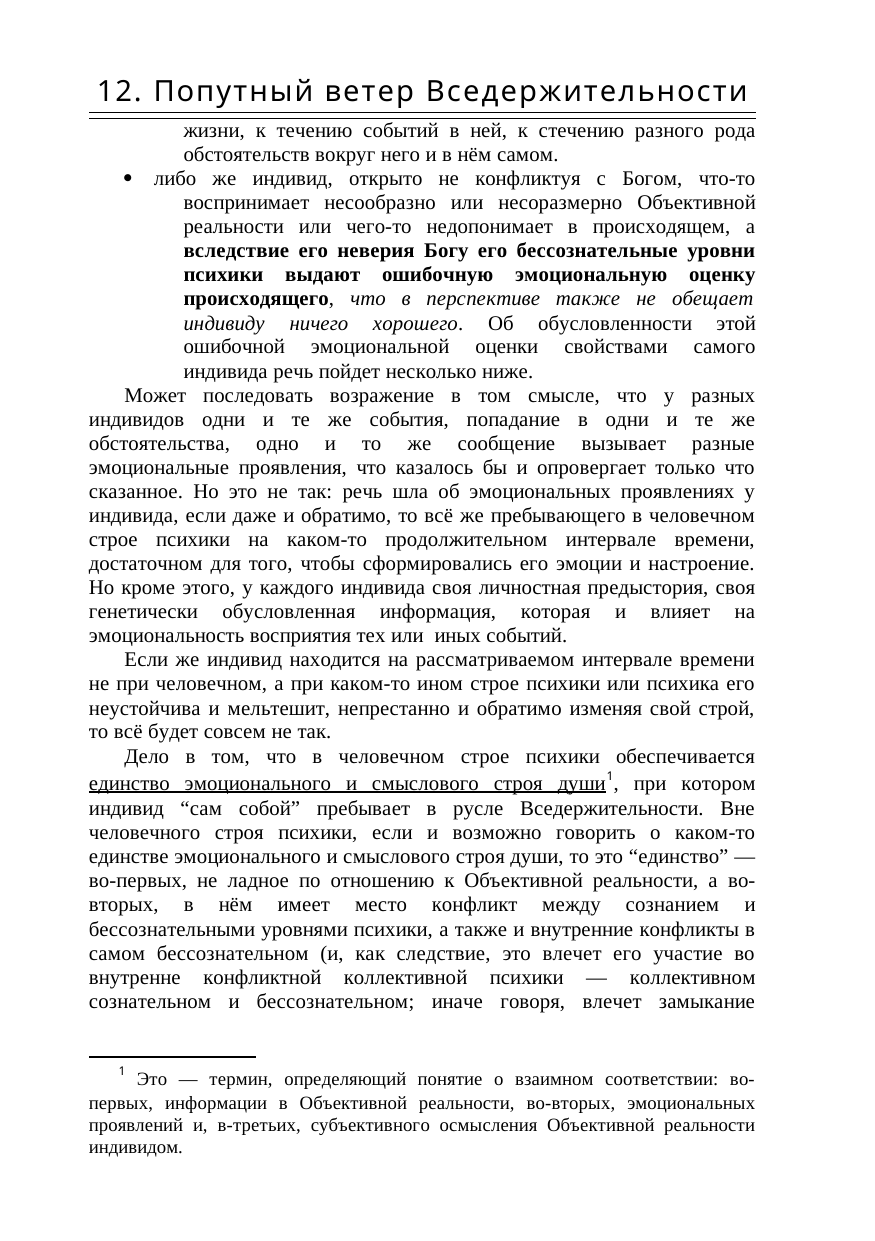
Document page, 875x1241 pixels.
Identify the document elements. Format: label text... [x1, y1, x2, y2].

list либо же индивид, открыто не конфликтуя с Богом, что-то воспринимает несообразно или несоразмерно Объективной реальности или чего-то недопонимает в происходящем, а вследствие его неверия Богу его бессознательные уровни психики выдают ошибочную эмоциональную оценку происходящего, что в перспективе также не обещает индивиду ничего хорошего. Об обусловленности этой ошибочной эмоциональной оценки свойствами самого индивида речь пойдет несколько ниже. [124, 166, 756, 382]
list жизни, к течению событий в ней, к стечению разного рода обстоятельств вокруг него и в нём самом. [124, 119, 756, 166]
text Может последовать возражение в том смысле, что у разных индивидов одни и те же события, попадание в одни и те же обстоятельства, одно и то же сообщение вызывает разные эмоциональные проявления, что казалось бы и опровергает только что сказанное. Но это не так: речь шла об эмоциональных проявлениях у индивида, если даже и обратимо, то всё же пребывающего в человечном строе психики на каком-то продолжительном интервале времени, достаточном для того, чтобы сформировались его эмоции и настроение. Но кроме этого, у каждого индивида своя личностная предыстория, своя генетически обусловленная информация, которая и влияет на эмоциональность восприятия тех или иных событий. [89, 382, 756, 647]
text Если же индивид находится на рассматриваемом интервале времени не при человечном, а при каком-то ином строе психики или психика его неустойчива и мельтешит, непрестанно и обратимо изменяя свой строй, то всё будет совсем не так. [89, 647, 756, 743]
text Это — термин, определяющий понятие о взаимном соответствии: во-первых, информации в Объективной реальности, во-вторых, эмоциональных проявлений и, в-третьих, субъективного осмысления Объективной реальности индивидом. [89, 1063, 756, 1157]
text Дело в том, что в человечном строе психики обеспечивается единство эмоционального и смыслового строя души, при котором индивид “сам собой” пребывает в русле Вседержительности. Вне человечного строя психики, если и возможно говорить о каком-то единстве эмоционального и смыслового строя души, то это “единство” — во-первых, не ладное по отношению к Объективной реальности, а во-вторых, в нём имеет место конфликт между сознанием и бессознательными уровнями психики, а также и внутренние конфликты в самом бессознательном (и, как следствие, это влечет его участие во внутренне конфликтной коллективной психики — коллективном сознательном и бессознательном; иначе говоря, влечет замыкание [89, 743, 756, 1013]
